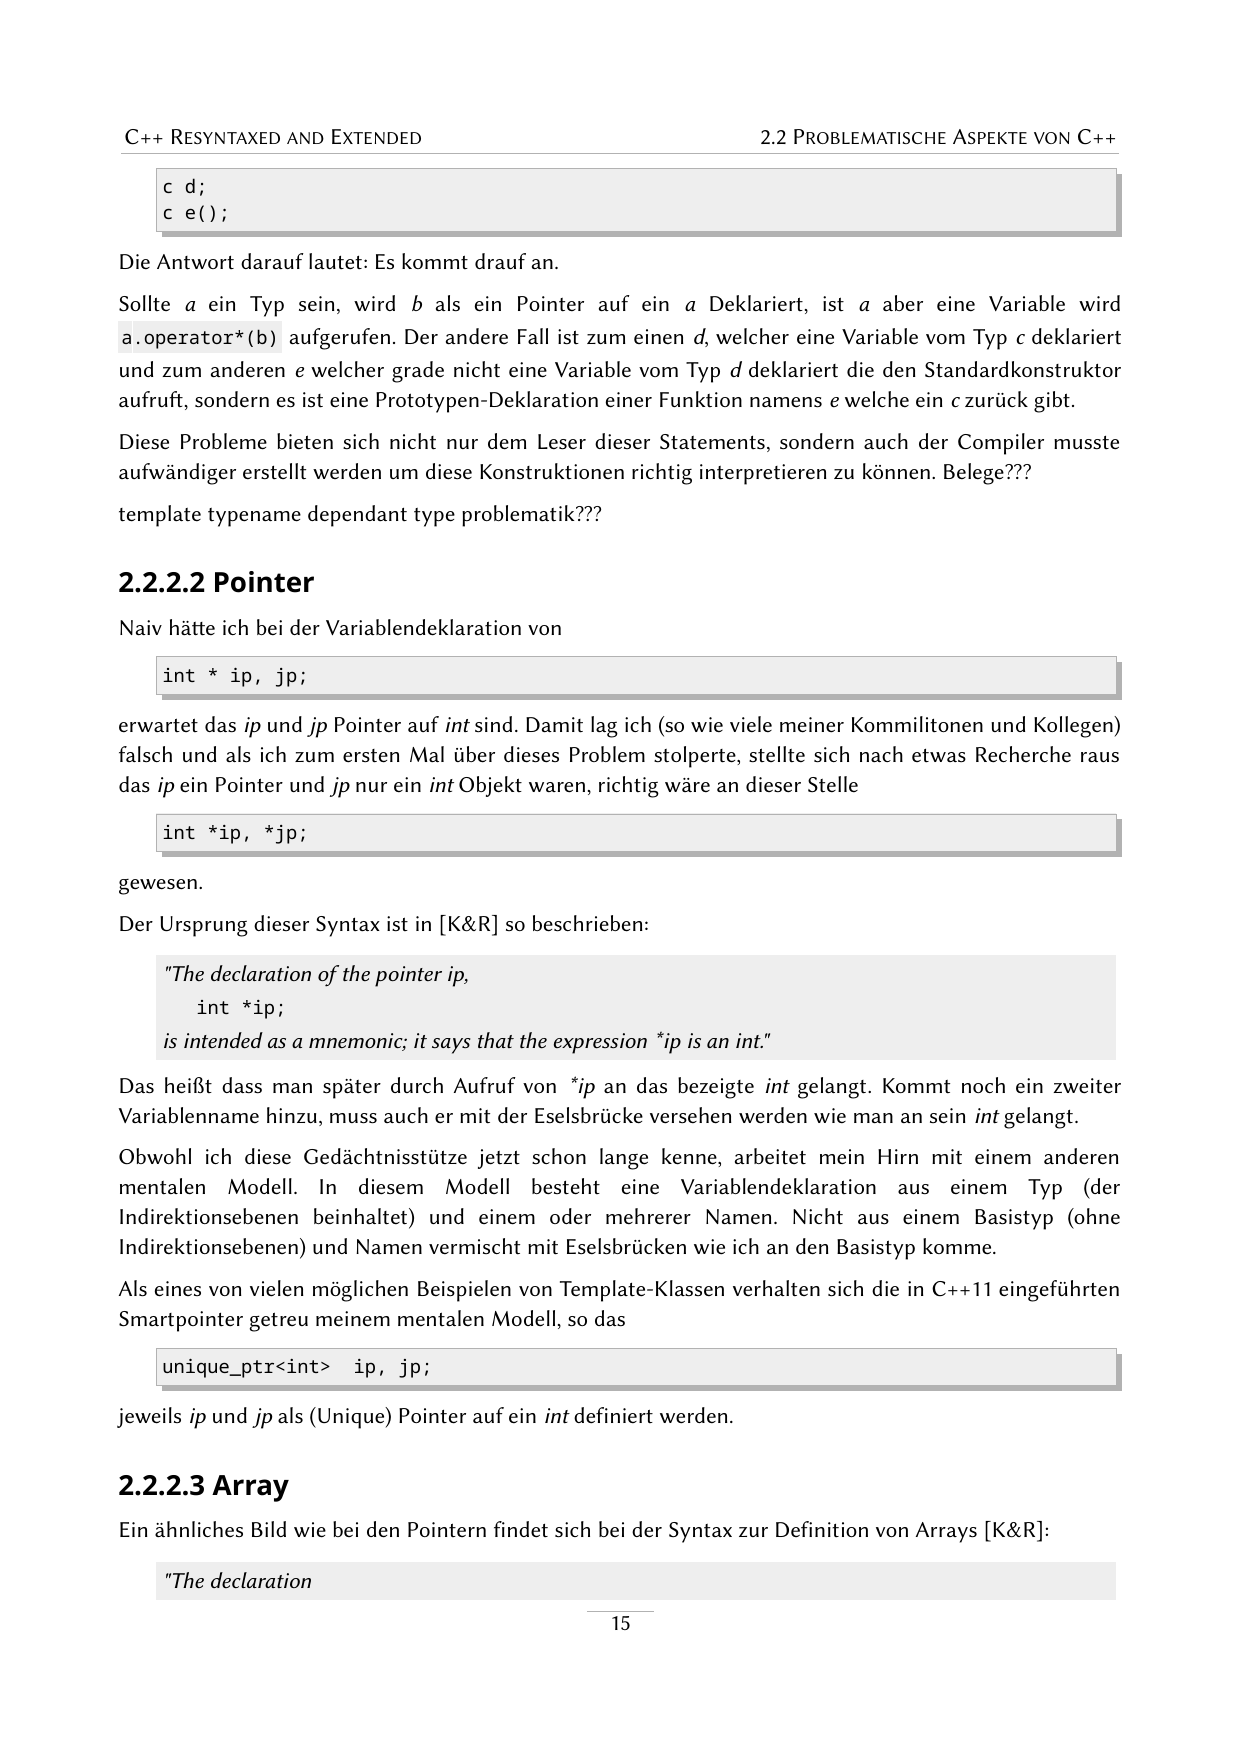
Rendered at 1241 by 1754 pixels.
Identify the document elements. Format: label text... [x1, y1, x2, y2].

text int *ip, *jp; [157, 815, 1116, 851]
text Als eines von vielen möglichen Beispielen von Template-Klassen verhalten sich die in C++11 eingeführten Smartpointer getreu meinem mentalen Modell, so das [118, 1276, 1122, 1332]
text Sollte a ein Typ sein, wird b als ein Pointer auf ein a Deklariert, ist a aber eine Variable wird a.operator*(b) aufgerufen. Der andere Fall ist zum einen d, welcher eine Variable vom Typ c deklariert und zum anderen e welcher grade nicht eine Variable vom Typ d deklariert die den Standardkonstruktor aufruft, sondern es ist eine Prototypen-Deklaration einer Funktion namens e welche ein c zurück gibt. [118, 290, 1122, 413]
subtitle Array [118, 1466, 1122, 1503]
text c d; [157, 169, 1116, 193]
text "The declaration of the pointer ip, [156, 955, 1116, 985]
text Obwohl ich diese Gedächtnisstütze jetzt schon lange kenne, arbeitet mein Hirn mit einem anderen mentalen Modell. In diesem Modell besteht eine Variablendeklaration aus einem Typ (der Indirektionsebenen beinhaltet) und einem oder mehrerer Namen. Nicht aus einem Basistyp (ohne Indirektionsebenen) und Namen vermischt mit Eselsbrücken wie ich an den Basistyp komme. [118, 1144, 1122, 1260]
text unique_ptr<int> ip, jp; [157, 1349, 1116, 1385]
text Naiv hätte ich bei der Variablendeklaration von [118, 615, 1122, 641]
text "The declaration [156, 1562, 1116, 1600]
text c e(); [157, 193, 1116, 231]
text Die Antwort darauf lautet: Es kommt drauf an. [118, 249, 1122, 275]
text Diese Probleme bieten sich nicht nur dem Leser dieser Statements, sondern auch der Compiler musste aufwändiger erstellt werden um diese Konstruktionen richtig interpretieren zu können. Belege??? [118, 429, 1122, 485]
text is intended as a mnemonic; it says that the expression *ip is an int." [156, 1022, 1116, 1060]
text template typename dependant type problematik??? [118, 500, 1122, 527]
subtitle Pointer [118, 563, 1122, 601]
text Der Ursprung dieser Syntax ist in [K&R] so beschrieben: [118, 911, 1122, 937]
text int * ip, jp; [157, 657, 1116, 694]
text int *ip; [156, 985, 1116, 1022]
text Ein ähnliches Bild wie bei den Pointern findet sich bei der Syntax zur Definition von Arrays [K&R]: [118, 1517, 1122, 1543]
text jeweils ip und jp als (Unique) Pointer auf ein int definiert werden. [118, 1403, 1122, 1429]
text Das heißt dass man später durch Aufruf von *ip an das bezeigte int gelangt. Kommt noch ein zweiter Variablenname hinzu, muss auch er mit der Eselsbrücke versehen werden wie man an sein int gelangt. [118, 1072, 1122, 1129]
text erwartet das ip und jp Pointer auf int sind. Damit lag ich (so wie viele meiner Kommilitonen und Kollegen) falsch und als ich zum ersten Mal über dieses Problem stolperte, stellte sich nach etwas Recherche raus das ip ein Pointer und jp nur ein int Objekt waren, richtig wäre an dieser Stelle [118, 712, 1122, 798]
text gewesen. [118, 869, 1122, 895]
